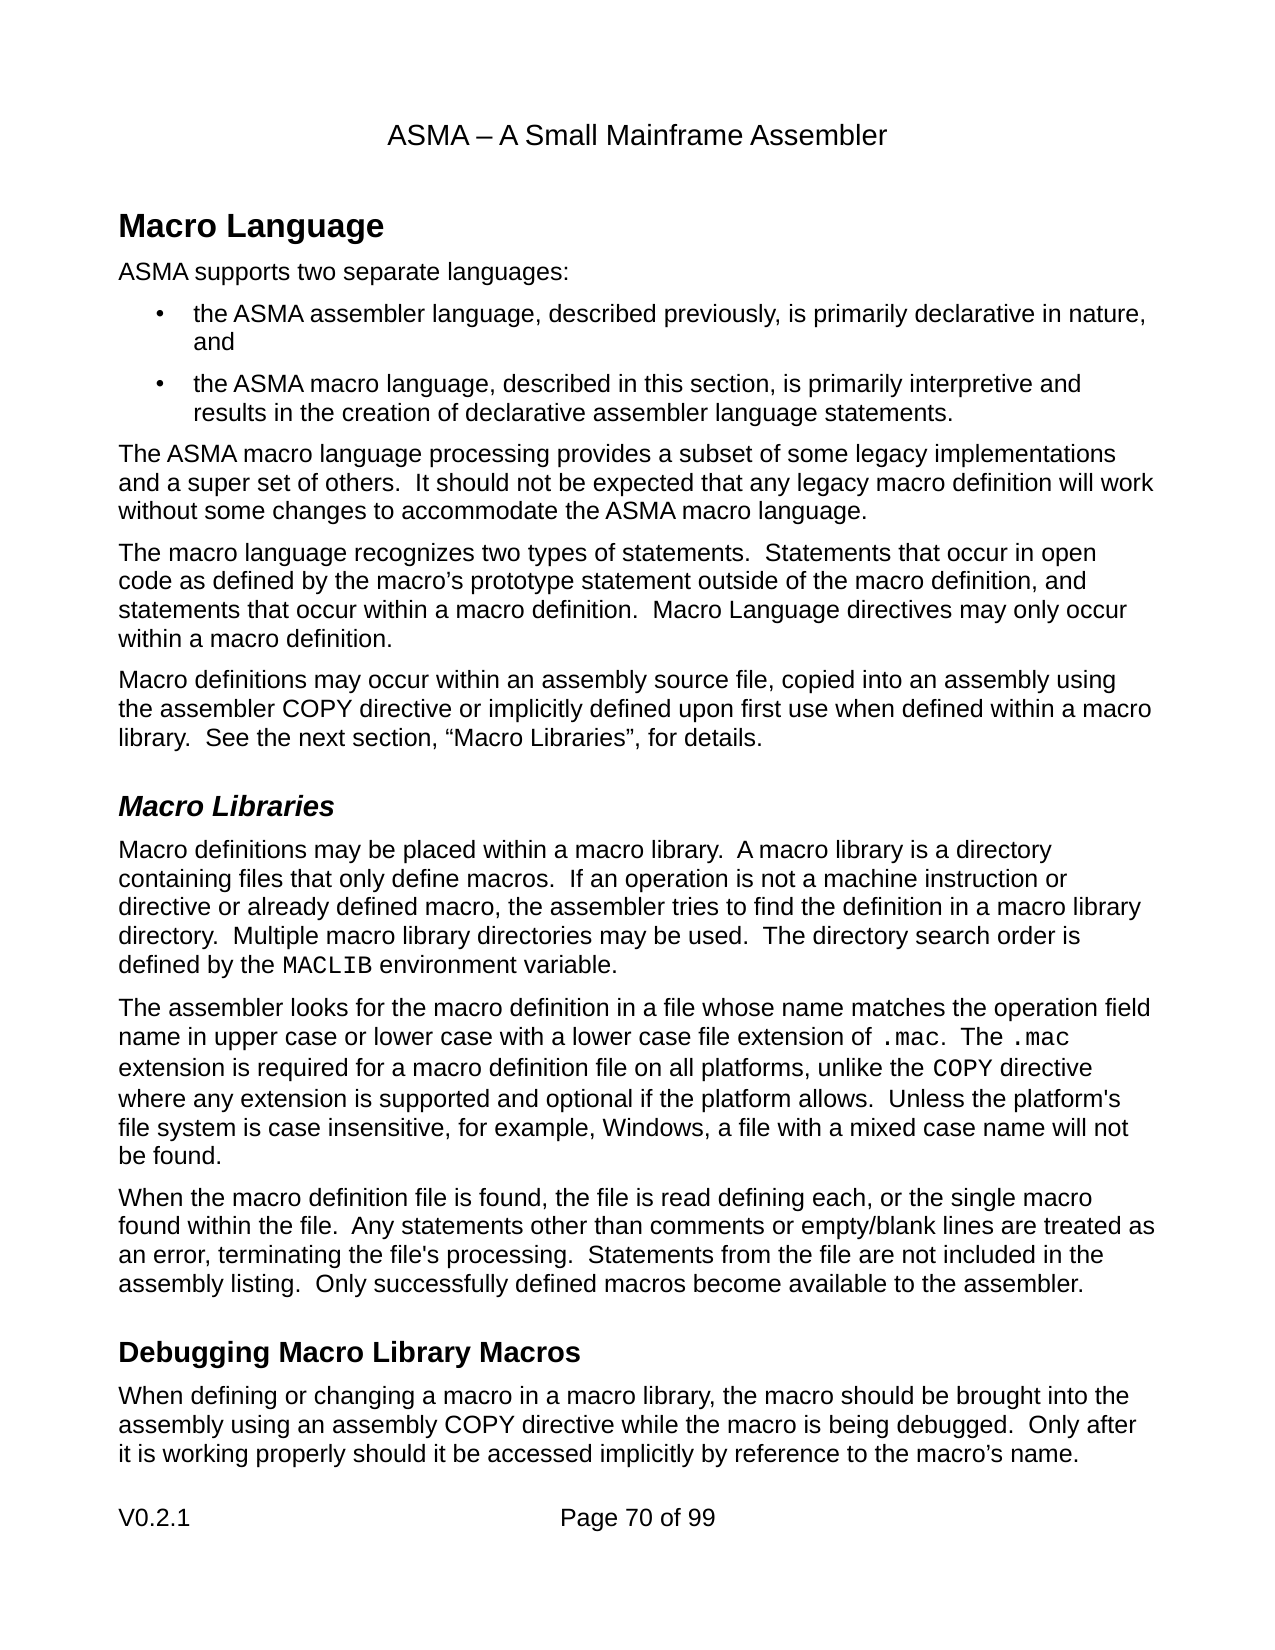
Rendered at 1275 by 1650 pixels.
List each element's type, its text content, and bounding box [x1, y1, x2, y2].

text ASMA supports two separate languages: [118, 257, 1157, 286]
subtitle Debugging Macro Library Macros [118, 1335, 1157, 1369]
text The assembler looks for the macro definition in a file whose name matches the operation field name in upper case or lower case with a lower case file extension of .mac. The .mac extension is required for a macro definition file on all platforms, unlike the COPY directive where any extension is supported and optional if the platform allows. Unless the platform's file system is case insensitive, for example, Windows, a file with a mixed case name will not be found. [118, 993, 1157, 1170]
list the ASMA macro language, described in this section, is primarily interpretive and results in the creation of declarative assembler language statements. [156, 369, 1157, 426]
text The macro language recognizes two types of statements. Statements that occur in open code as defined by the macro’s prototype statement outside of the macro definition, and statements that occur within a macro definition. Macro Language directives may only occur within a macro definition. [118, 537, 1157, 652]
text When the macro definition file is found, the file is read defining each, or the single macro found within the file. Any statements other than comments or empty/blank lines are treated as an error, terminating the file's processing. Statements from the file are not included in the assembly listing. Only successfully defined macros become available to the assembler. [118, 1183, 1157, 1298]
subtitle Macro Libraries [118, 789, 1157, 822]
text Macro definitions may occur within an assembly source file, copied into an assembly using the assembler COPY directive or implicitly defined upon first use when defined within a macro library. See the next section, “Macro Libraries”, for details. [118, 665, 1157, 751]
text Macro definitions may be placed within a macro library. A macro library is a directory containing files that only define macros. If an operation is not a machine instruction or directive or already defined macro, the assembler tries to find the definition in a macro library directory. Multiple macro library directories may be used. The directory search order is defined by the MACLIB environment variable. [118, 835, 1157, 981]
subtitle Macro Language [118, 206, 1157, 245]
list the ASMA assembler language, described previously, is primarily declarative in nature, and [156, 298, 1157, 356]
text When defining or changing a macro in a macro library, the macro should be brought into the assembly using an assembly COPY directive while the macro is being debugged. Only after it is working properly should it be accessed implicitly by reference to the macro’s name. [118, 1381, 1157, 1467]
text The ASMA macro language processing provides a subset of some legacy implementations and a super set of others. It should not be expected that any legacy macro definition will work without some changes to accommodate the ASMA macro language. [118, 439, 1157, 525]
